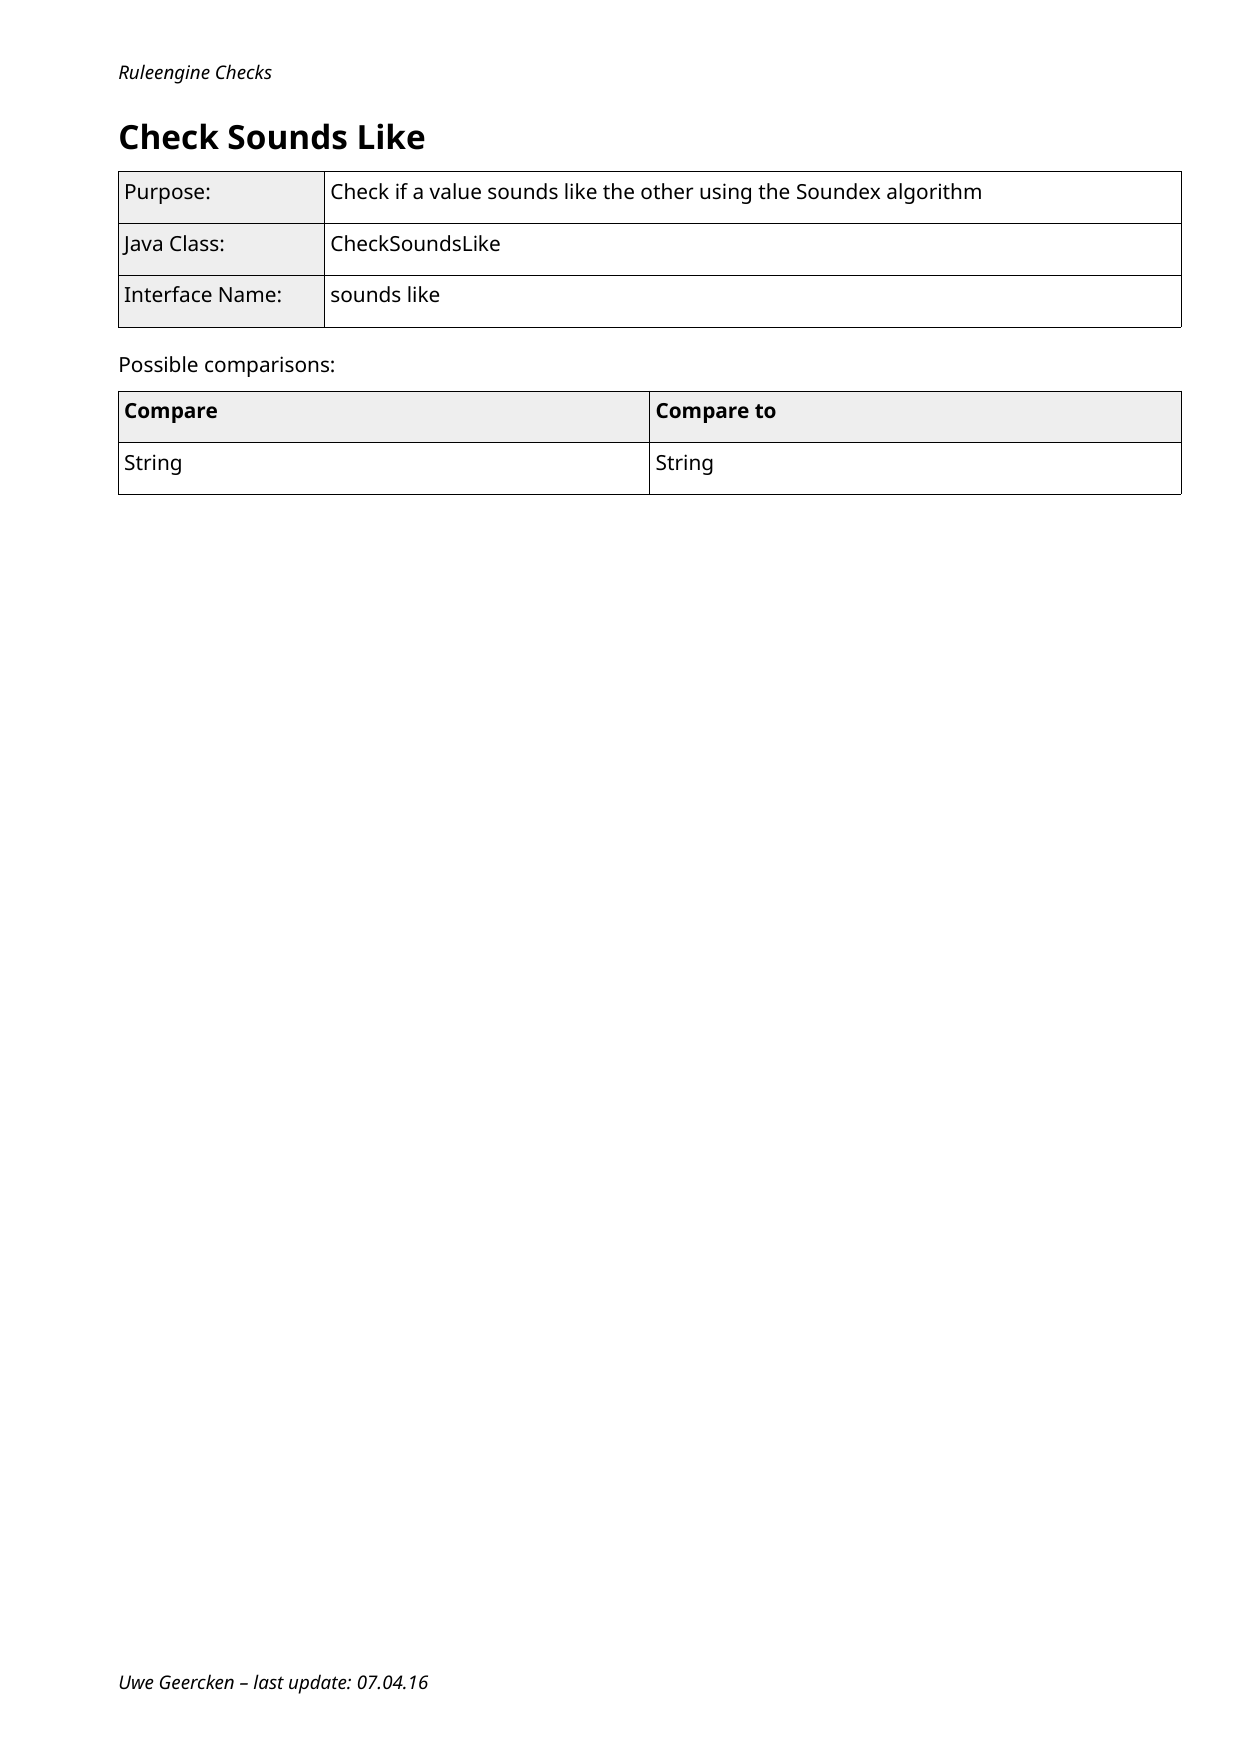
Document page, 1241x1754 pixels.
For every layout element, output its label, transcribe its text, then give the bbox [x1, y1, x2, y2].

table_cell String [650, 443, 1181, 494]
text Possible comparisons: [118, 350, 1181, 379]
text Check Sounds Like [118, 114, 1181, 159]
table_cell CheckSoundsLike [325, 224, 1181, 275]
table_cell String [119, 443, 649, 494]
table_header Compare [119, 392, 649, 442]
table_header Purpose: [119, 172, 324, 223]
table_header Check if a value sounds like the other using the Soundex algorithm [325, 172, 1181, 223]
table_cell sounds like [325, 276, 1181, 327]
table_cell Interface Name: [119, 276, 324, 327]
table_header Compare to [650, 392, 1181, 442]
table_cell Java Class: [119, 224, 324, 275]
